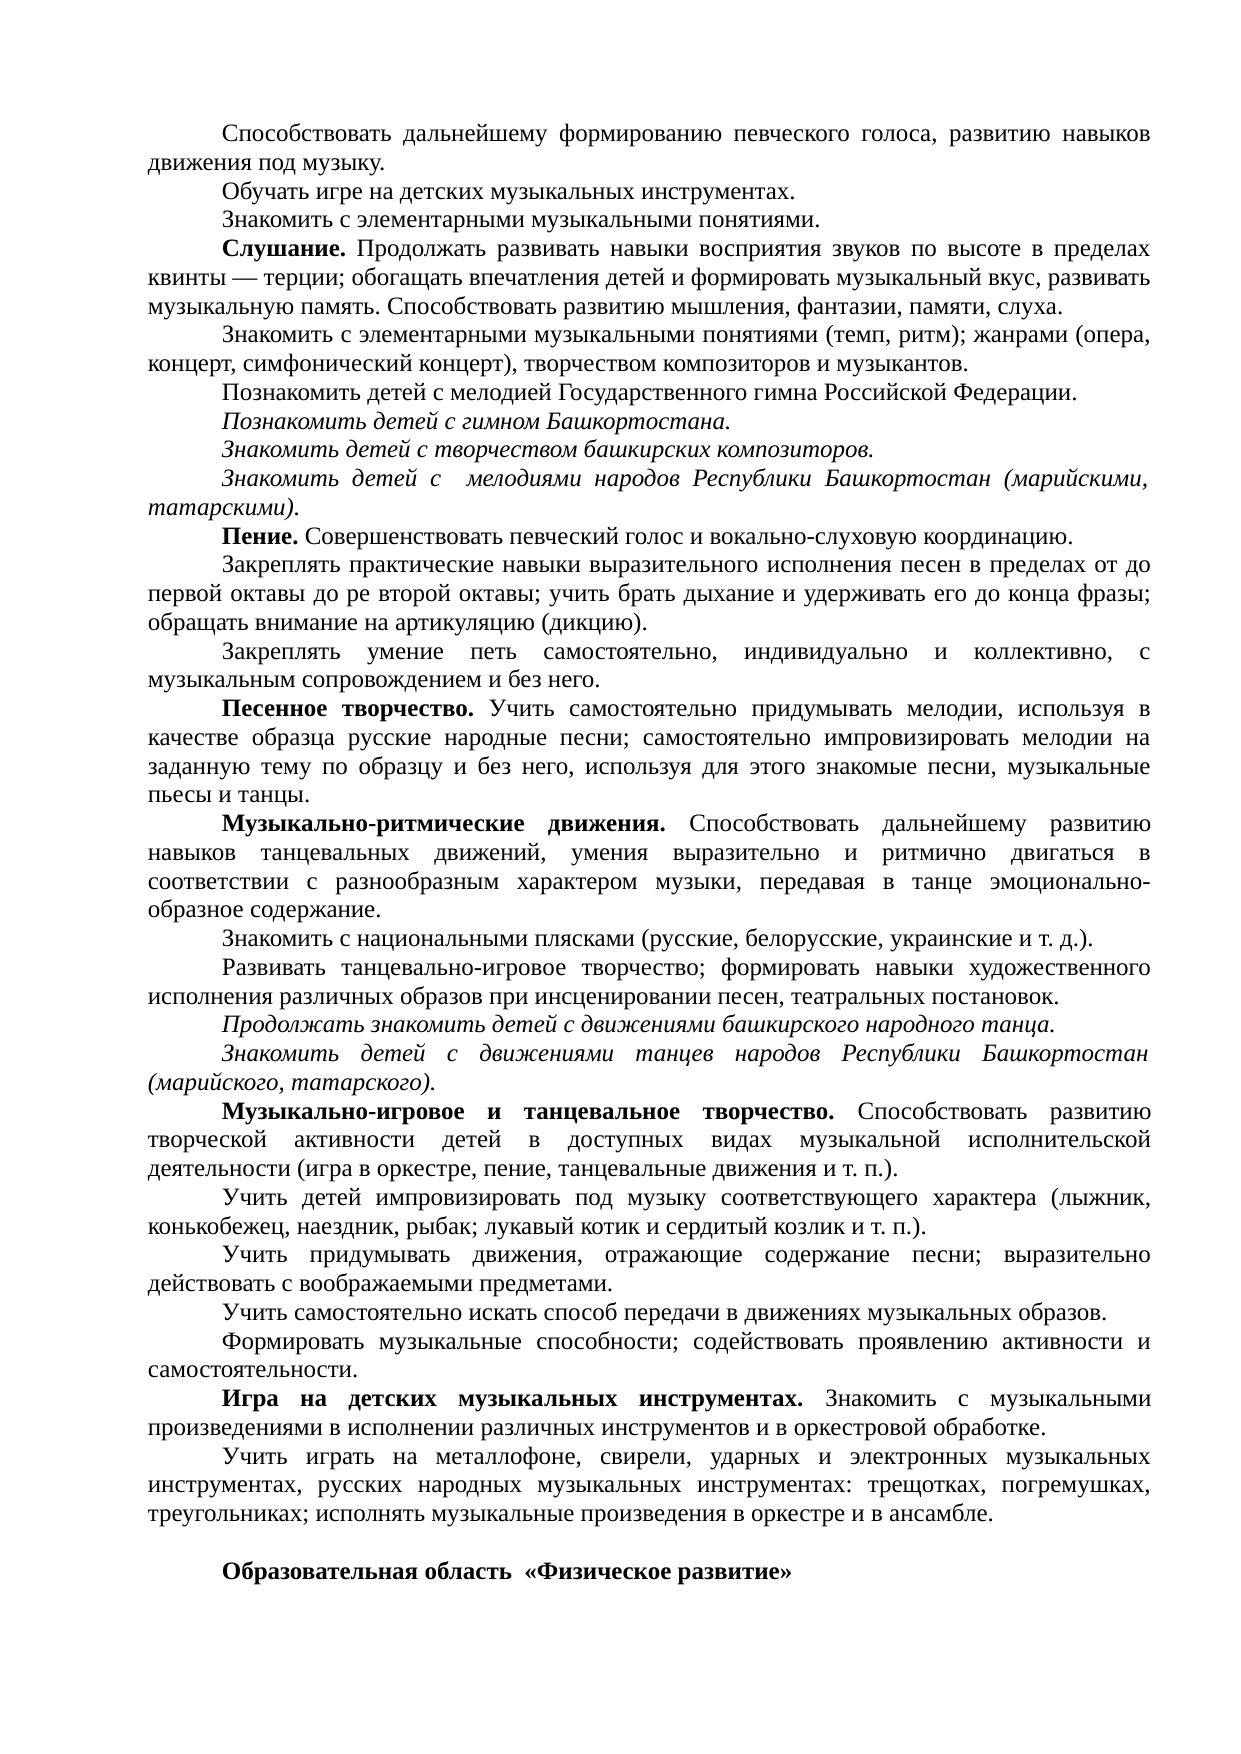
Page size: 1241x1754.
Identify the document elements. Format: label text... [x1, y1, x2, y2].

text Закреплять умение петь самостоятельно, индивидуально и коллективно, с музыкальным сопровождением и без него. [148, 636, 1152, 693]
text Учить детей импровизировать под музыку соответствующего характера (лыжник, конькобежец, наездник, рыбак; лукавый котик и сердитый козлик и т. п.). [148, 1182, 1152, 1239]
text Музыкально-ритмические движения. Способствовать дальнейшему развитию навыков танцевальных движений, умения выразительно и ритмично двигаться в соответствии с разнообразным характером музыки, передавая в танце эмоционально-образное содержание. [148, 808, 1152, 923]
text Развивать танцевально-игровое творчество; формировать навыки художественного исполнения различных образов при инсценировании песен, театральных постановок. [148, 952, 1152, 1009]
text Учить играть на металлофоне, свирели, ударных и электронных музыкальных инструментах, русских народных музыкальных инструментах: трещотках, погремушках, треугольниках; исполнять музыкальные произведения в оркестре и в ансамбле. [148, 1441, 1152, 1527]
text Песенное творчество. Учить самостоятельно придумывать мелодии, используя в качестве образца русские народные песни; самостоятельно импровизировать мелодии на заданную тему по образцу и без него, используя для этого знакомые песни, музыкальные пьесы и танцы. [148, 693, 1152, 808]
text Знакомить детей с мелодиями народов Республики Башкортостан (марийскими, татарскими). [148, 463, 1152, 521]
text Знакомить детей с творчеством башкирских композиторов. [148, 434, 1152, 463]
text Закреплять практические навыки выразительного исполнения песен в пределах от до первой октавы до ре второй октавы; учить брать дыхание и удерживать его до конца фразы; обращать внимание на артикуляцию (дикцию). [148, 549, 1152, 636]
text Знакомить с национальными плясками (русские, белорусские, украинские и т. д.). [148, 923, 1152, 952]
text Способствовать дальнейшему формированию певческого голоса, развитию навыков движения под музыку. [148, 118, 1152, 176]
text Учить самостоятельно искать способ передачи в движениях музыкальных образов. [148, 1297, 1152, 1326]
text Знакомить детей с движениями танцев народов Республики Башкортостан (марийского, татарского). [148, 1038, 1152, 1096]
text Учить придумывать движения, отражающие содержание песни; выразительно действовать с воображаемыми предметами. [148, 1239, 1152, 1297]
text Знакомить с элементарными музыкальными понятиями. [148, 204, 1152, 233]
text Обучать игре на детских музыкальных инструментах. [148, 176, 1152, 204]
text Пение. Совершенствовать певческий голос и вокально-слуховую координацию. [148, 521, 1152, 549]
text Слушание. Продолжать развивать навыки восприятия звуков по высоте в пределах квинты — терции; обогащать впечатления детей и формировать музыкальный вкус, развивать музыкальную память. Способствовать развитию мышления, фантазии, памяти, слуха. [148, 233, 1152, 319]
text Знакомить с элементарными музыкальными понятиями (темп, ритм); жанрами (опера, концерт, симфонический концерт), творчеством композиторов и музыкантов. [148, 319, 1152, 377]
text Продолжать знакомить детей с движениями башкирского народного танца. [148, 1009, 1152, 1038]
text Образовательная область «Физическое развитие» [148, 1556, 1152, 1584]
text Музыкально-игровое и танцевальное творчество. Способствовать развитию творческой активности детей в доступных видах музыкальной исполнительской деятельности (игра в оркестре, пение, танцевальные движения и т. п.). [148, 1096, 1152, 1182]
text Познакомить детей с гимном Башкортостана. [148, 406, 1152, 434]
text Игра на детских музыкальных инструментах. Знакомить с музыкальными произведениями в исполнении различных инструментов и в оркестровой обработке. [148, 1383, 1152, 1441]
text Познакомить детей с мелодией Государственного гимна Российской Федерации. [148, 377, 1152, 406]
text Формировать музыкальные способности; содействовать проявлению активности и самостоятельности. [148, 1326, 1152, 1383]
